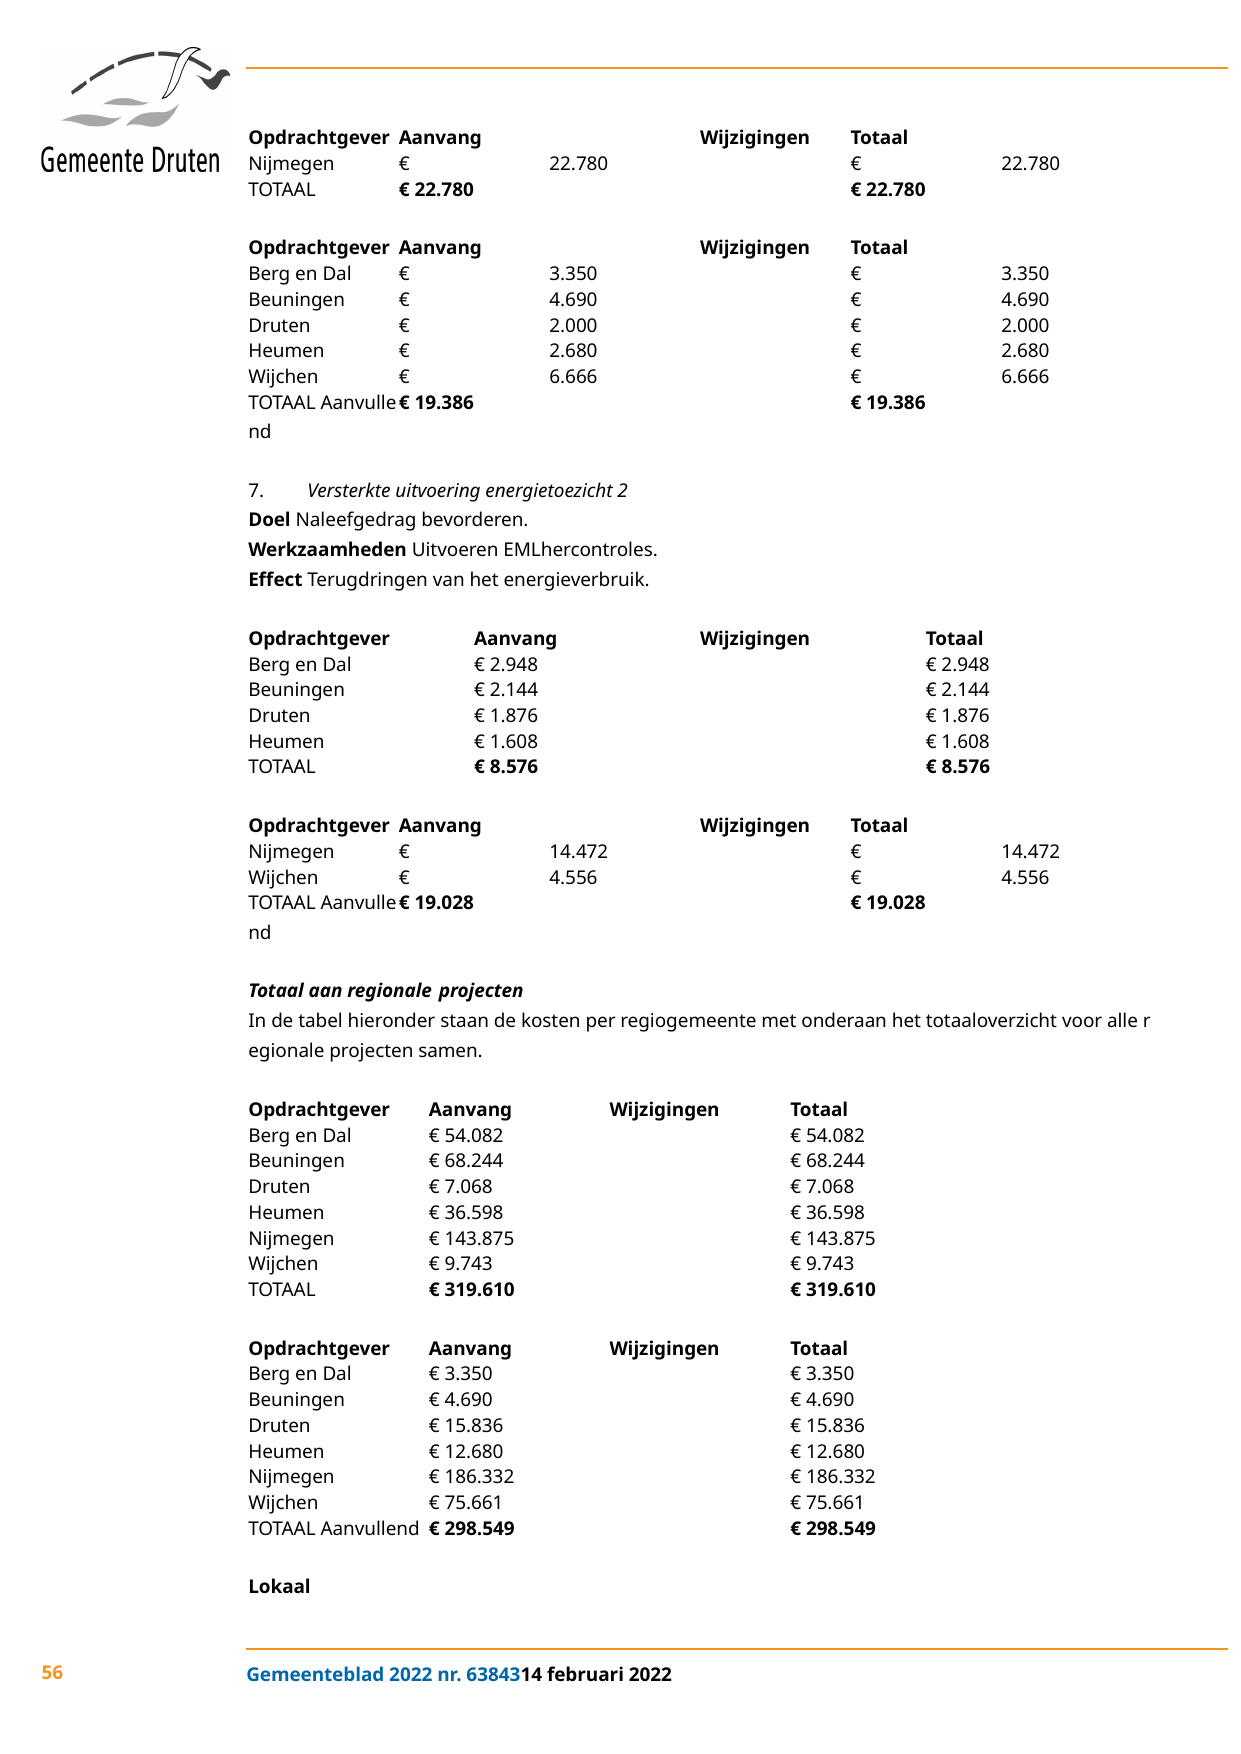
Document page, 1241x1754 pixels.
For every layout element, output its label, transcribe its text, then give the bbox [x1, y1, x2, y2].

table_cell Beuningen [248, 677, 474, 702]
table_cell € 2.948 [474, 651, 700, 677]
table_cell € 298.549 [429, 1515, 609, 1541]
table_cell Druten [248, 312, 398, 337]
table_cell € 143.875 [790, 1225, 1152, 1251]
table_cell € [399, 260, 549, 286]
table_cell € 19.386 [399, 389, 700, 444]
table_cell € [850, 363, 1001, 389]
table_cell [609, 1173, 790, 1199]
table_cell € [399, 286, 549, 312]
table_header Wijzigingen [700, 813, 850, 838]
table_cell € 2.948 [926, 651, 1152, 677]
table_cell [609, 1386, 790, 1412]
table_header Totaal [850, 235, 1152, 260]
table_cell Wijchen [248, 864, 398, 889]
table_cell Beuningen [248, 1148, 429, 1173]
table_cell 2.000 [1001, 312, 1152, 337]
table_cell € 186.332 [790, 1464, 1152, 1489]
table_header Totaal [850, 125, 1152, 150]
table_cell € [399, 150, 549, 176]
table_cell € 1.876 [926, 702, 1152, 728]
table_cell € 1.608 [474, 728, 700, 754]
table_cell [700, 838, 850, 864]
table_cell [609, 1438, 790, 1463]
table_cell € 54.082 [429, 1122, 609, 1148]
table_cell € [850, 838, 1001, 864]
table_cell Heumen [248, 728, 474, 754]
text Werkzaamheden Uitvoeren EMLhercontroles. [248, 536, 1152, 562]
table_cell € 22.780 [399, 176, 700, 202]
list Versterkte uitvoering energietoezicht 2 [248, 477, 1152, 503]
text Doel Naleefgedrag bevorderen. [248, 507, 1152, 532]
table_cell [700, 651, 926, 677]
table_cell Nijmegen [248, 1225, 429, 1251]
text Effect Terugdringen van het energieverbruik. [248, 566, 1152, 592]
table_cell € [850, 864, 1001, 889]
table_cell € 15.836 [790, 1412, 1152, 1438]
table_cell Wijchen [248, 1489, 429, 1515]
table_cell € [399, 312, 549, 337]
table_cell € 75.661 [429, 1489, 609, 1515]
table_cell € [399, 363, 549, 389]
table_cell [609, 1412, 790, 1438]
table_cell 22.780 [1001, 150, 1152, 176]
table_cell Druten [248, 702, 474, 728]
table_cell 14.472 [1001, 838, 1152, 864]
table_cell Heumen [248, 1199, 429, 1225]
table_cell [700, 864, 850, 889]
table_cell TOTAAL Aanvullend [248, 389, 398, 444]
table_cell [609, 1251, 790, 1276]
table_cell € 7.068 [429, 1173, 609, 1199]
table_cell [609, 1199, 790, 1225]
table_cell 3.350 [549, 260, 700, 286]
table_cell [609, 1361, 790, 1386]
table_cell TOTAAL [248, 1276, 429, 1302]
table_cell [700, 260, 850, 389]
table_header Aanvang [399, 235, 700, 260]
table_cell € 186.332 [429, 1464, 609, 1489]
table_cell [700, 389, 850, 444]
table_cell € 22.780 [850, 176, 1152, 202]
table_cell Druten [248, 1412, 429, 1438]
table_cell [609, 1148, 790, 1173]
table_cell [700, 677, 926, 702]
table_cell Berg en Dal [248, 651, 474, 677]
table_cell € [850, 338, 1001, 363]
table_cell € [399, 338, 549, 363]
table_header Aanvang [399, 125, 700, 150]
table_cell € 298.549 [790, 1515, 1152, 1541]
table_header Aanvang [399, 813, 700, 838]
table_cell € 54.082 [790, 1122, 1152, 1148]
table_cell Wijchen [248, 1251, 429, 1276]
table_cell Berg en Dal [248, 260, 398, 286]
table_header Aanvang [429, 1335, 609, 1361]
table_header Opdrachtgever [248, 1335, 429, 1361]
table_cell 4.690 [549, 286, 700, 312]
table_cell Wijchen [248, 363, 398, 389]
table_cell 6.666 [549, 363, 700, 389]
table_cell € 68.244 [429, 1148, 609, 1173]
table_header Opdrachtgever [248, 125, 398, 150]
table_cell € 12.680 [429, 1438, 609, 1463]
table_cell 3.350 [1001, 260, 1152, 286]
table_cell 4.556 [1001, 864, 1152, 889]
table_cell [700, 728, 926, 754]
table_header Wijzigingen [700, 625, 926, 651]
table_cell € [850, 312, 1001, 337]
table_cell € 143.875 [429, 1225, 609, 1251]
table_cell [700, 754, 926, 779]
table_cell € 2.144 [926, 677, 1152, 702]
table_cell TOTAAL Aanvullend [248, 890, 398, 945]
table_cell € [850, 150, 1001, 176]
table_header Wijzigingen [609, 1335, 790, 1361]
table_cell € 75.661 [790, 1489, 1152, 1515]
table_cell € [399, 838, 549, 864]
table_cell 2.680 [1001, 338, 1152, 363]
table_cell Druten [248, 1173, 429, 1199]
table_cell Nijmegen [248, 150, 398, 176]
table_cell [700, 176, 850, 202]
table_cell Nijmegen [248, 838, 398, 864]
table_header Totaal [850, 813, 1152, 838]
table_cell € 7.068 [790, 1173, 1152, 1199]
table_cell € 19.386 [850, 389, 1152, 444]
table_header Opdrachtgever [248, 235, 398, 260]
table_cell € [399, 864, 549, 889]
table_header Aanvang [429, 1096, 609, 1122]
picture [41, 47, 231, 172]
table_cell [609, 1122, 790, 1148]
table_cell € 8.576 [926, 754, 1152, 779]
table_header Opdrachtgever [248, 1096, 429, 1122]
table_cell Berg en Dal [248, 1361, 429, 1386]
table_cell € 2.144 [474, 677, 700, 702]
table_cell Heumen [248, 1438, 429, 1463]
table_cell € 15.836 [429, 1412, 609, 1438]
table_cell Beuningen [248, 286, 398, 312]
table_cell 14.472 [549, 838, 700, 864]
table_cell € 319.610 [429, 1276, 609, 1302]
table_cell € 8.576 [474, 754, 700, 779]
table_cell [700, 890, 850, 945]
table_header Totaal [790, 1096, 1152, 1122]
table_cell 2.000 [549, 312, 700, 337]
table_cell 4.690 [1001, 286, 1152, 312]
table_cell € 3.350 [429, 1361, 609, 1386]
table_cell € 9.743 [429, 1251, 609, 1276]
table_cell [609, 1515, 790, 1541]
table_cell € 4.690 [790, 1386, 1152, 1412]
table_cell [609, 1489, 790, 1515]
text Lokaal [248, 1573, 1152, 1599]
table_cell [700, 702, 926, 728]
table_cell [609, 1276, 790, 1302]
table_cell [700, 150, 850, 176]
table_cell TOTAAL [248, 176, 398, 202]
table_cell 4.556 [549, 864, 700, 889]
table_cell € 68.244 [790, 1148, 1152, 1173]
table_cell 6.666 [1001, 363, 1152, 389]
table_header Opdrachtgever [248, 813, 398, 838]
table_header Totaal [790, 1335, 1152, 1361]
table_cell Heumen [248, 338, 398, 363]
table_cell Berg en Dal [248, 1122, 429, 1148]
table_header Wijzigingen [700, 125, 850, 150]
table_cell [609, 1464, 790, 1489]
table_header Totaal [926, 625, 1152, 651]
table_cell € 9.743 [790, 1251, 1152, 1276]
table_cell € 3.350 [790, 1361, 1152, 1386]
table_cell € 1.608 [926, 728, 1152, 754]
text In de tabel hieronder staan de kosten per regiogemeente met onderaan het totaaloverzicht voor alle regionale projecten samen. [248, 1007, 1152, 1063]
table_cell € 19.028 [399, 890, 700, 945]
table_cell € 36.598 [429, 1199, 609, 1225]
table_cell € 1.876 [474, 702, 700, 728]
table_header Wijzigingen [609, 1096, 790, 1122]
table_header Wijzigingen [700, 235, 850, 260]
table_cell € 12.680 [790, 1438, 1152, 1463]
table_header Opdrachtgever [248, 625, 474, 651]
table_cell € 4.690 [429, 1386, 609, 1412]
table_cell TOTAAL [248, 754, 474, 779]
table_cell Beuningen [248, 1386, 429, 1412]
table_cell € 19.028 [850, 890, 1152, 945]
table_cell [609, 1225, 790, 1251]
text Totaal aan regionale projecten [248, 978, 1152, 1003]
table_cell € [850, 260, 1001, 286]
table_cell 2.680 [549, 338, 700, 363]
table_cell € 319.610 [790, 1276, 1152, 1302]
table_cell € [850, 286, 1001, 312]
table_header Aanvang [474, 625, 700, 651]
table_cell TOTAAL Aanvullend [248, 1515, 429, 1541]
table_cell € 36.598 [790, 1199, 1152, 1225]
table_cell 22.780 [549, 150, 700, 176]
table_cell Nijmegen [248, 1464, 429, 1489]
